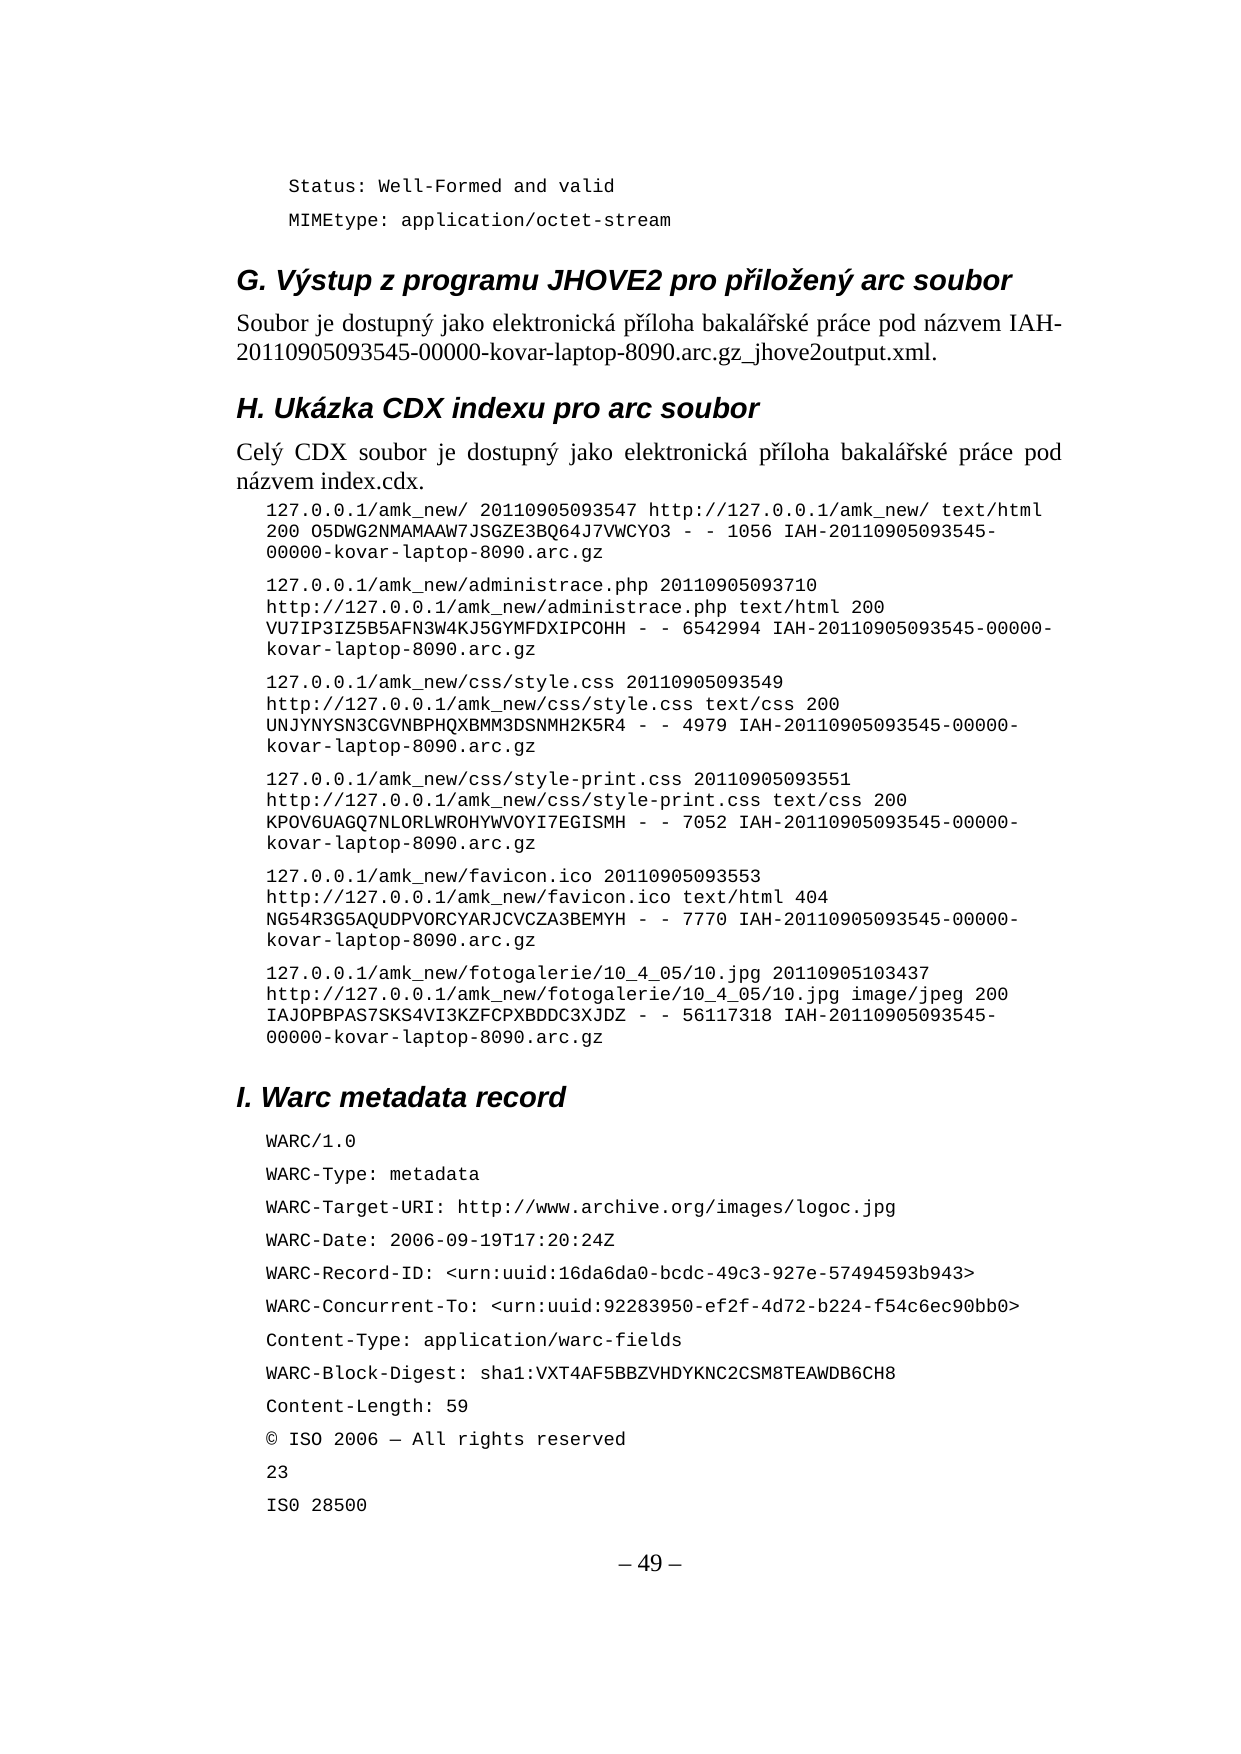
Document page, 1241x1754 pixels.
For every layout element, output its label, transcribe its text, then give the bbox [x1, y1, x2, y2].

subtitle H. Ukázka CDX indexu pro arc soubor [236, 391, 1063, 424]
text WARC-Target-URI: http://www.archive.org/images/logoc.jpg [266, 1198, 1063, 1219]
text 127.0.0.1/amk_new/administrace.php 20110905093710 http://127.0.0.1/amk_new/administrace.php text/html 200 VU7IP3IZ5B5AFN3W4KJ5GYMFDXIPCOHH - - 6542994 IAH-20110905093545-00000-kovar-laptop-8090.arc.gz [266, 576, 1063, 661]
text WARC-Concurrent-To: <urn:uuid:92283950-ef2f-4d72-b224-f54c6ec90bb0> [266, 1297, 1063, 1318]
text 127.0.0.1/amk_new/ 20110905093547 http://127.0.0.1/amk_new/ text/html 200 O5DWG2NMAMAAW7JSGZE3BQ64J7VWCYO3 - - 1056 IAH-20110905093545-00000-kovar-laptop-8090.arc.gz [266, 501, 1063, 564]
subtitle G. Výstup z programu JHOVE2 pro přiložený arc soubor [236, 262, 1063, 296]
text Celý CDX soubor je dostupný jako elektronická příloha bakalářské práce pod názvem index.cdx. [236, 437, 1063, 494]
text Content-Length: 59 [266, 1397, 1063, 1418]
text 23 [266, 1463, 1063, 1484]
text Content-Type: application/warc-fields [266, 1330, 1063, 1352]
text Soubor je dostupný jako elektronická příloha bakalářské práce pod názvem IAH-20110905093545-00000-kovar-laptop-8090.arc.gz_jhove2output.xml. [236, 308, 1063, 366]
text Status: Well-Formed and valid [266, 177, 1063, 198]
text MIMEtype: application/octet-stream [266, 210, 1063, 232]
text 127.0.0.1/amk_new/css/style.css 20110905093549 http://127.0.0.1/amk_new/css/style.css text/css 200 UNJYNYSN3CGVNBPHQXBMM3DSNMH2K5R4 - - 4979 IAH-20110905093545-00000-kovar-laptop-8090.arc.gz [266, 673, 1063, 758]
text 127.0.0.1/amk_new/fotogalerie/10_4_05/10.jpg 20110905103437 http://127.0.0.1/amk_new/fotogalerie/10_4_05/10.jpg image/jpeg 200 IAJOPBPAS7SKS4VI3KZFCPXBDDC3XJDZ - - 56117318 IAH-20110905093545-00000-kovar-laptop-8090.arc.gz [266, 964, 1063, 1049]
subtitle I. Warc metadata record [236, 1079, 1063, 1113]
text WARC-Date: 2006-09-19T17:20:24Z [266, 1231, 1063, 1252]
text WARC-Block-Digest: sha1:VXT4AF5BBZVHDYKNC2CSM8TEAWDB6CH8 [266, 1363, 1063, 1385]
text IS0 28500 [266, 1496, 1063, 1517]
text WARC-Type: metadata [266, 1165, 1063, 1186]
text WARC-Record-ID: <urn:uuid:16da6da0-bcdc-49c3-927e-57494593b943> [266, 1264, 1063, 1285]
text WARC/1.0 [266, 1132, 1063, 1153]
text 127.0.0.1/amk_new/favicon.ico 20110905093553 http://127.0.0.1/amk_new/favicon.ico text/html 404 NG54R3G5AQUDPVORCYARJCVCZA3BEMYH - - 7770 IAH-20110905093545-00000-kovar-laptop-8090.arc.gz [266, 867, 1063, 952]
text 127.0.0.1/amk_new/css/style-print.css 20110905093551 http://127.0.0.1/amk_new/css/style-print.css text/css 200 KPOV6UAGQ7NLORLWROHYWVOYI7EGISMH - - 7052 IAH-20110905093545-00000-kovar-laptop-8090.arc.gz [266, 770, 1063, 855]
text © ISO 2006 — All rights reserved [266, 1430, 1063, 1451]
